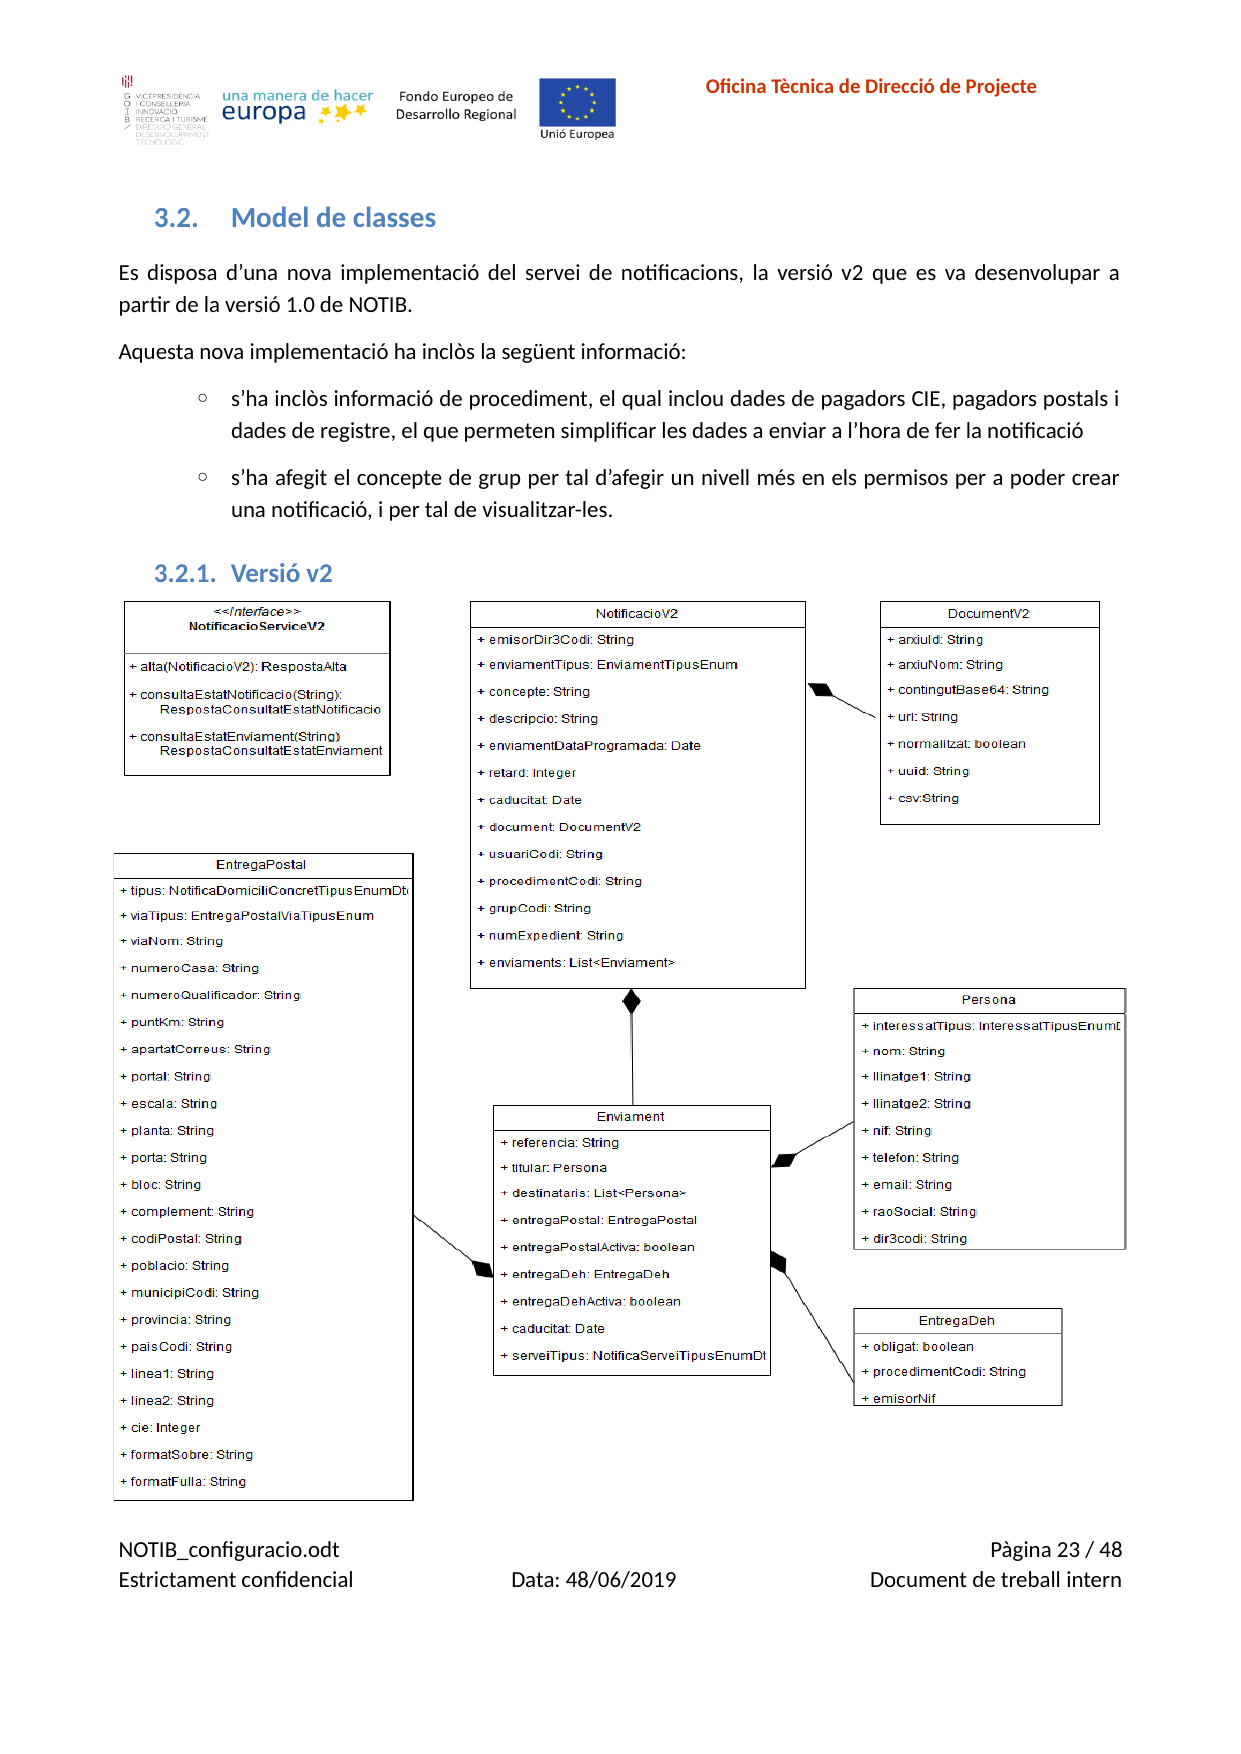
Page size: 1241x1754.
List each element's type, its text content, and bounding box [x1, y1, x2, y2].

picture [219, 73, 621, 147]
text Aquesta nova implementació ha inclòs la següent informació: [118, 337, 1122, 365]
list s’ha afegit el concepte de grup per tal d’afegir un nivell més en els permisos per a poder crear una notificació, i per tal de visualitzar-les. [193, 463, 1122, 523]
text Es disposa d’una nova implementació del servei de notificacions, la versió v2 que es va desenvolupar a partir de la versió 1.0 de NOTIB. [118, 258, 1122, 318]
subtitle Versió v2 [154, 556, 1122, 589]
subtitle Model de classes [154, 199, 1122, 234]
list s’ha inclòs informació de procediment, el qual inclou dades de pagadors CIE, pagadors postals i dades de registre, el que permeten simplificar les dades a enviar a l’hora de fer la notificació [193, 384, 1122, 444]
picture [118, 73, 213, 147]
picture [113, 601, 1127, 1503]
